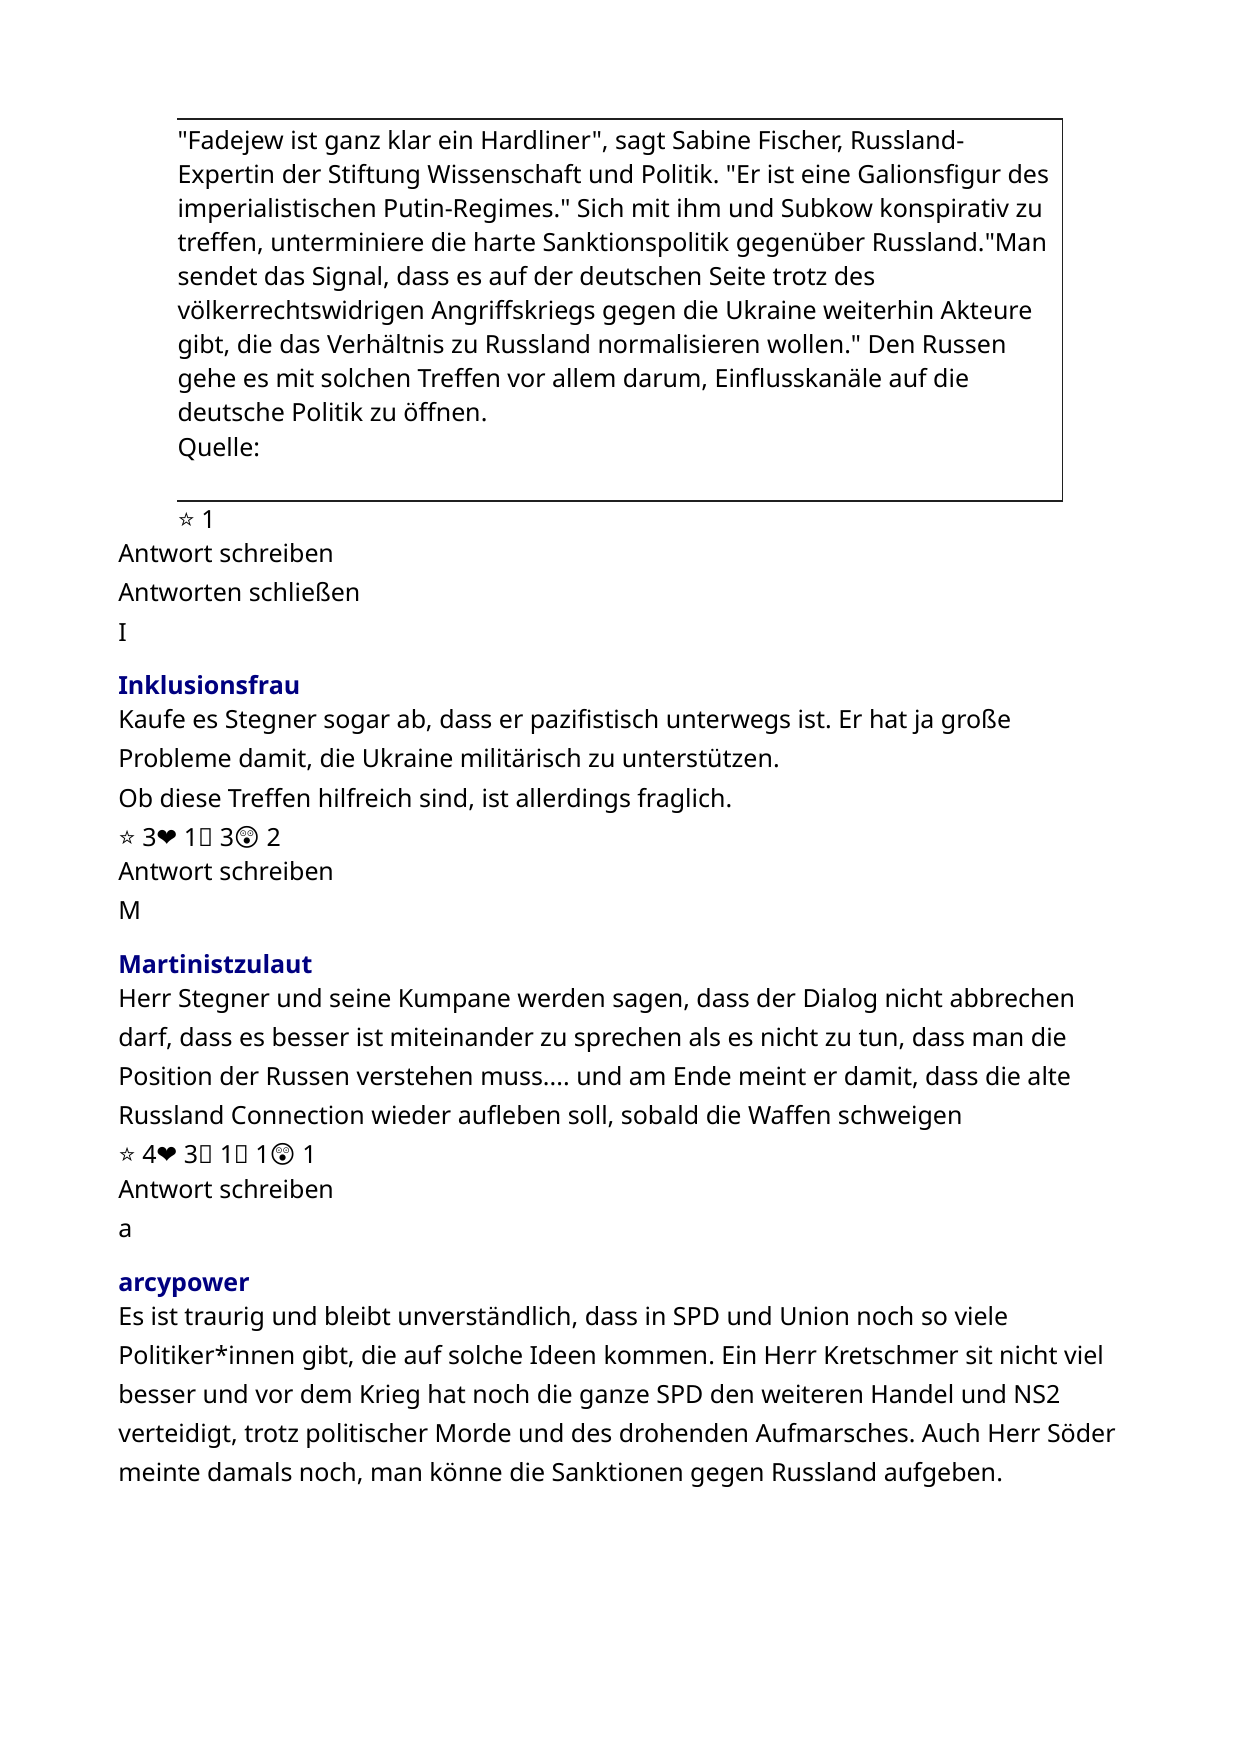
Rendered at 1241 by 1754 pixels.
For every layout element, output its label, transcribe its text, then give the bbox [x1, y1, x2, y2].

text I [118, 614, 1122, 648]
text Ob diese Treffen hilfreich sind, ist allerdings fraglich. [118, 780, 1122, 814]
text a [118, 1210, 1122, 1244]
text Quelle: https://www.tagesschau.de/investigativ/kontraste/deutschland-russland-treffen-baku-100.html [177, 425, 1062, 500]
text M [118, 893, 1122, 927]
text Antworten schließen [118, 575, 1122, 609]
text ⭐️ 4❤️ 3🙁 1🤨 1😲 1 [118, 1137, 1122, 1171]
text ⭐️ 1 [177, 502, 1063, 536]
text "Fadejew ist ganz klar ein Hardliner", sagt Sabine Fischer, Russland-Expertin der Stiftung Wissenschaft und Politik. "Er ist eine Galionsfigur des imperialistischen Putin-Regimes." Sich mit ihm und Subkow konspirativ zu treffen, unterminiere die harte Sanktionspolitik gegenüber Russland."Man sendet das Signal, dass es auf der deutschen Seite trotz des völkerrechtswidrigen Angriffskriegs gegen die Ukraine weiterhin Akteure gibt, die das Verhältnis zu Russland normalisieren wollen." Den Russen gehe es mit solchen Treffen vor allem darum, Einflusskanäle auf die deutsche Politik zu öffnen. [177, 120, 1062, 425]
subtitle Martinistzulaut [118, 946, 1122, 981]
text Antwort schreiben [118, 1171, 1122, 1205]
text ⭐️ 3❤️ 1🙁 3😲 2 [118, 819, 1122, 853]
text Antwort schreiben [118, 536, 1122, 570]
text Es ist traurig und bleibt unverständlich, dass in SPD und Union noch so viele Politiker*innen gibt, die auf solche Ideen kommen. Ein Herr Kretschmer sit nicht viel besser und vor dem Krieg hat noch die ganze SPD den weiteren Handel und NS2 verteidigt, trotz politischer Morde und des drohenden Aufmarsches. Auch Herr Söder meinte damals noch, man könne die Sanktionen gegen Russland aufgeben. [118, 1298, 1122, 1489]
text Herr Stegner und seine Kumpane werden sagen, dass der Dialog nicht abbrechen darf, dass es besser ist miteinander zu sprechen als es nicht zu tun, dass man die Position der Russen verstehen muss.... und am Ende meint er damit, dass die alte Russland Connection wieder aufleben soll, sobald die Waffen schweigen [118, 981, 1122, 1132]
subtitle arcypower [118, 1264, 1122, 1298]
text Kaufe es Stegner sogar ab, dass er pazifistisch unterwegs ist. Er hat ja große Probleme damit, die Ukraine militärisch zu unterstützen. [118, 702, 1122, 775]
text Antwort schreiben [118, 853, 1122, 888]
subtitle Inklusionsfrau [118, 668, 1122, 702]
